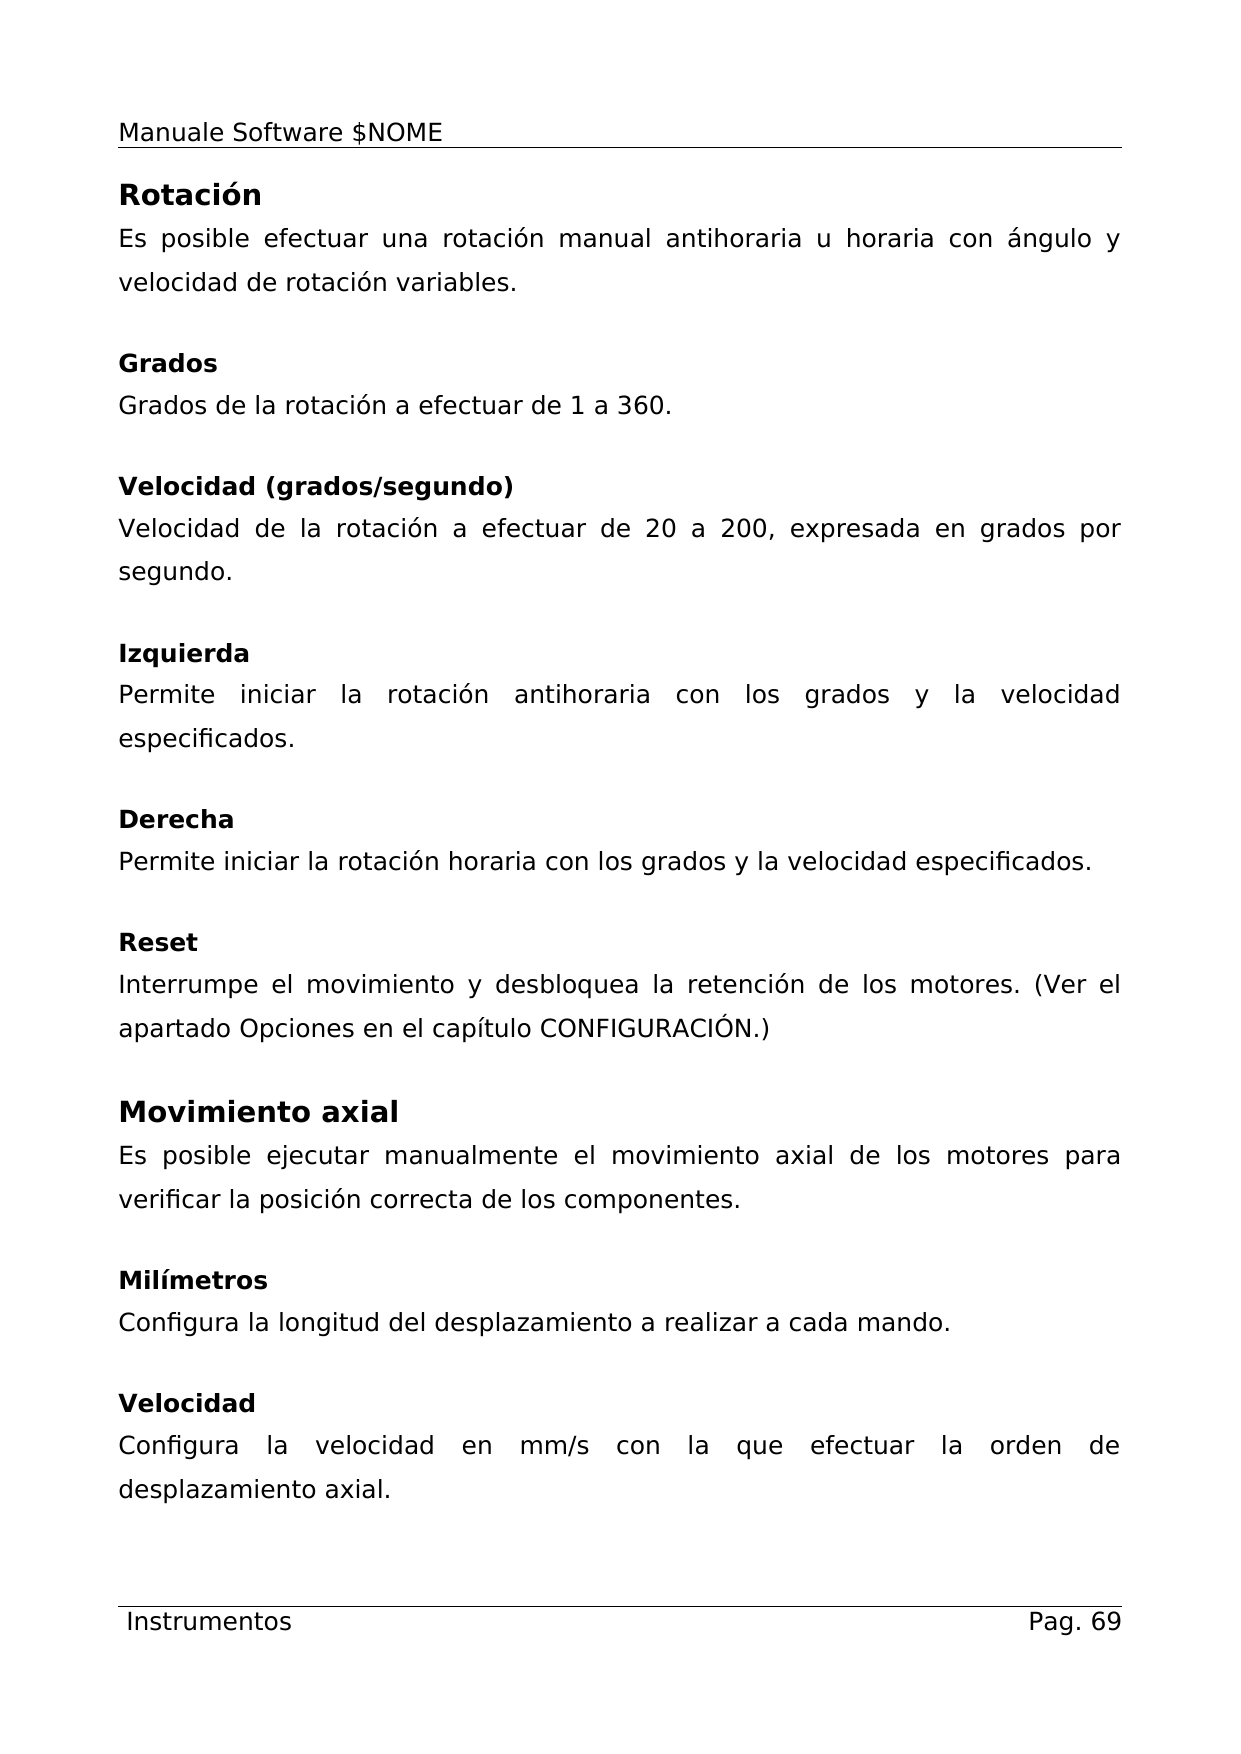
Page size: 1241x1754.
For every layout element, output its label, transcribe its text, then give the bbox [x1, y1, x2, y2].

text Permite iniciar la rotación horaria con los grados y la velocidad especificados. [118, 847, 1122, 876]
subtitle Velocidad [118, 1389, 1122, 1419]
subtitle Milímetros [118, 1267, 1122, 1296]
text Permite iniciar la rotación antihoraria con los grados y la velocidad especificados. [118, 681, 1122, 753]
subtitle Reset [118, 928, 1122, 958]
text Grados de la rotación a efectuar de 1 a 360. [118, 391, 1122, 420]
text Interrumpe el movimiento y desbloquea la retención de los motores. (Ver el apartado Opciones en el capítulo CONFIGURACIÓN.) [118, 970, 1122, 1043]
text Velocidad de la rotación a efectuar de 20 a 200, expresada en grados por segundo. [118, 514, 1122, 587]
subtitle Movimiento axial [118, 1095, 1122, 1129]
text Es posible efectuar una rotación manual antihoraria u horaria con ángulo y velocidad de rotación variables. [118, 224, 1122, 297]
subtitle Grados [118, 349, 1122, 378]
text Configura la longitud del desplazamiento a realizar a cada mando. [118, 1308, 1122, 1337]
subtitle Derecha [118, 806, 1122, 835]
subtitle Izquierda [118, 639, 1122, 668]
text Es posible ejecutar manualmente el movimiento axial de los motores para verificar la posición correcta de los componentes. [118, 1142, 1122, 1214]
text Configura la velocidad en mm/s con la que efectuar la orden de desplazamiento axial. [118, 1431, 1122, 1504]
subtitle Velocidad (grados/segundo) [118, 472, 1122, 501]
subtitle Rotación [118, 178, 1122, 212]
